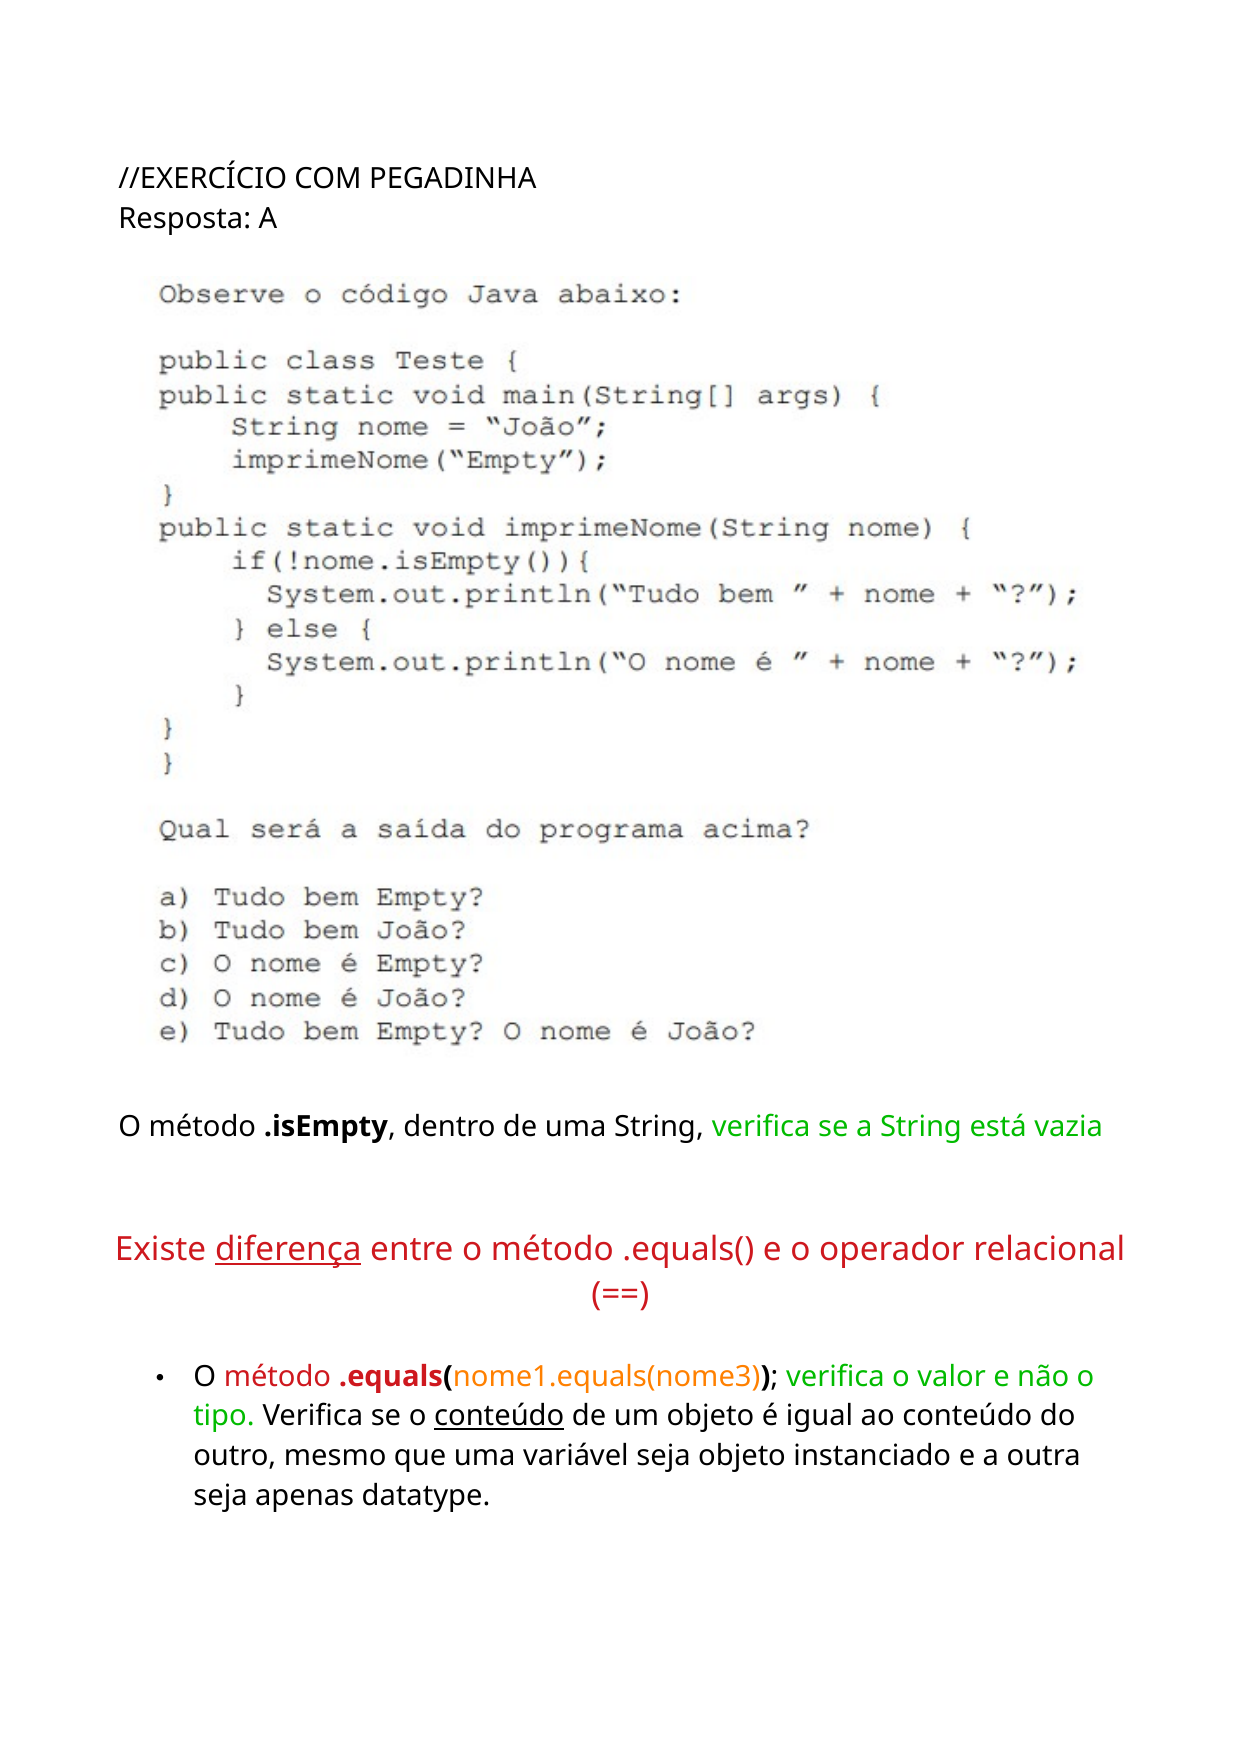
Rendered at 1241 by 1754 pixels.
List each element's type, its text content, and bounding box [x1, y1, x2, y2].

list O método .equals(nome1.equals(nome3)); verifica o valor e não o tipo. Verifica se o conteúdo de um objeto é igual ao conteúdo do outro, mesmo que uma variável seja objeto instanciado e a outra seja apenas datatype. [156, 1355, 1122, 1513]
text //EXERCÍCIO COM PEGADINHA [118, 158, 1122, 197]
text Existe diferença entre o método .equals() e o operador relacional (==) [89, 1224, 1152, 1315]
text O método .isEmpty, dentro de uma String, verifica se a String está vazia [118, 1105, 1122, 1145]
picture [113, 276, 1125, 1066]
text Resposta: A [118, 197, 1122, 237]
